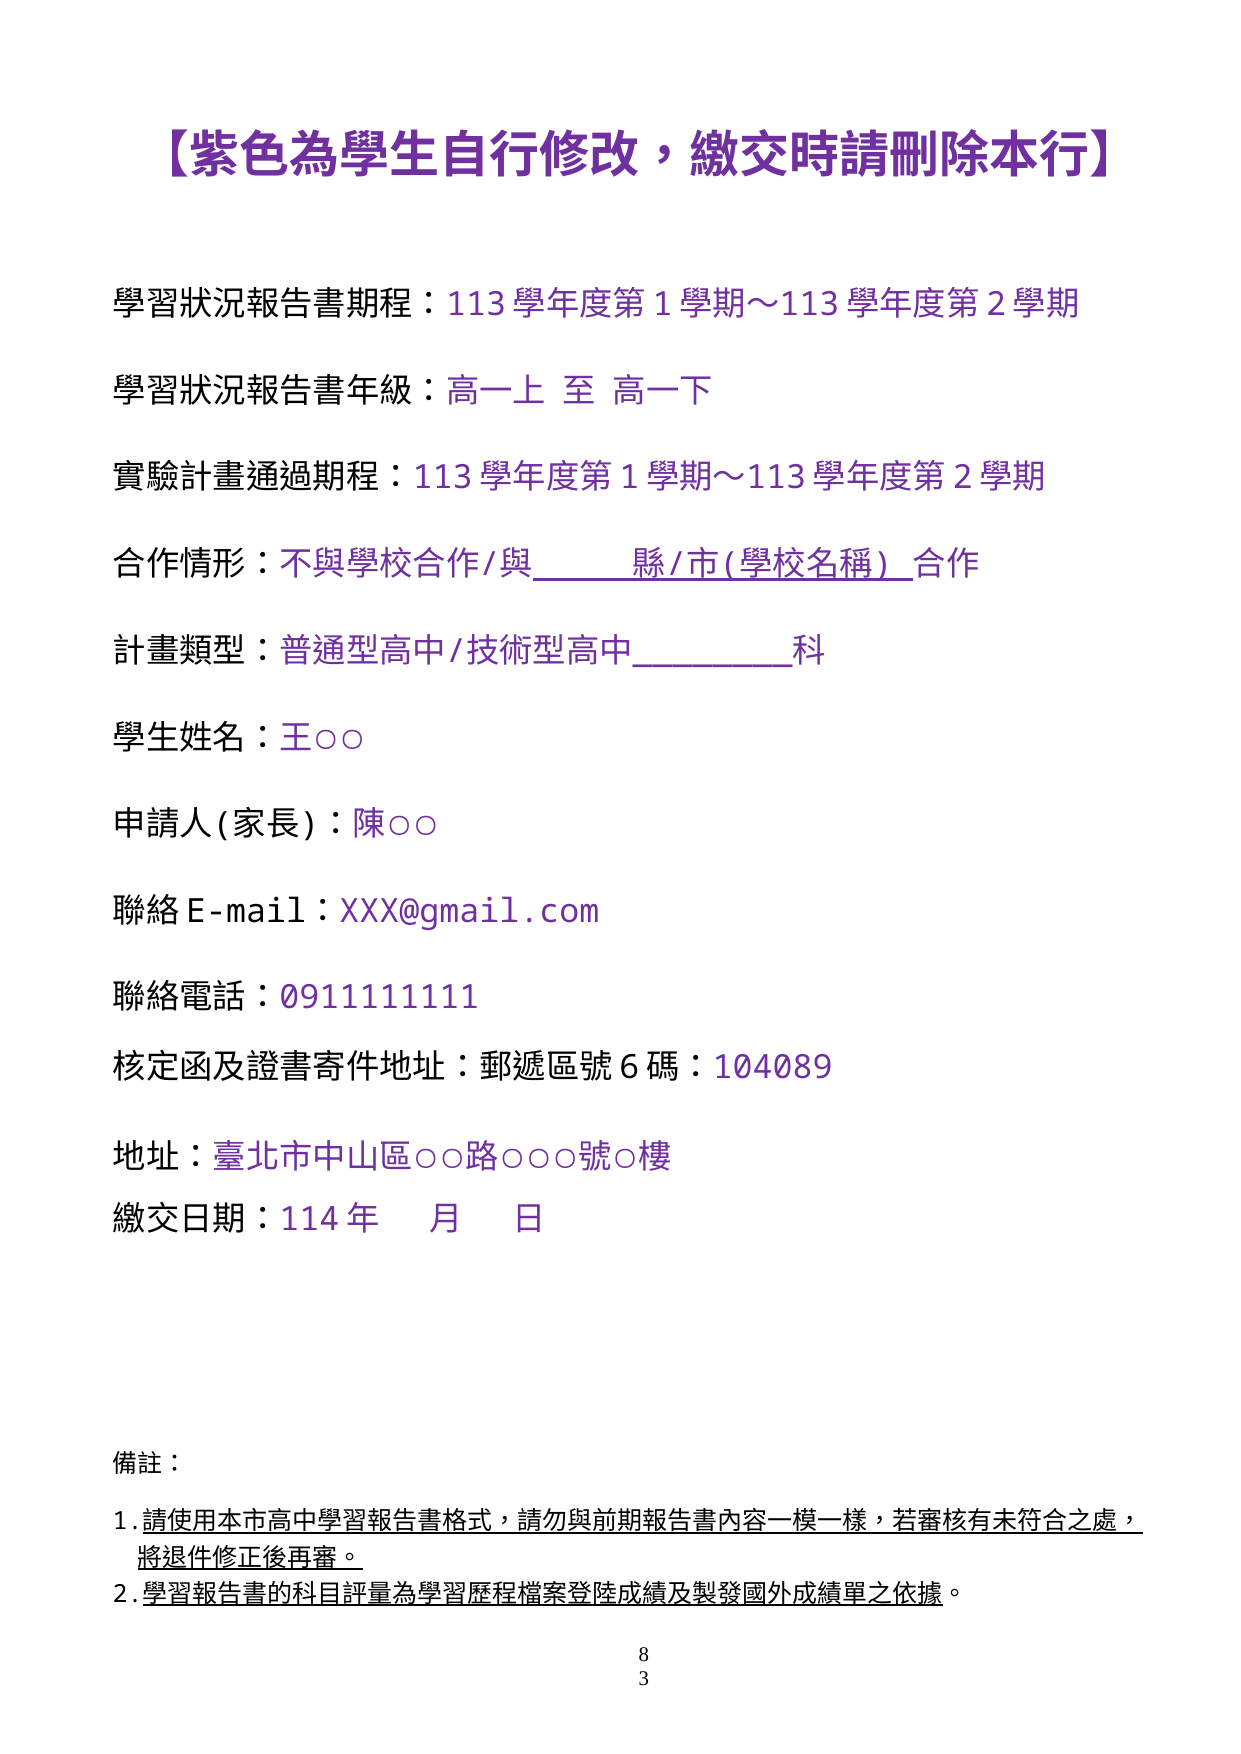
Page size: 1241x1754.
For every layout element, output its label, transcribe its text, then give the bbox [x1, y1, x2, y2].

text 學生姓名：王 [112, 693, 1167, 755]
text 【紫色為學生自行修改，繳交時請刪除本行】 [112, 78, 1167, 203]
text 計畫類型：普通型高中/技術型高中________科 [112, 606, 1167, 669]
text 備註： [112, 1420, 1167, 1483]
text 合作情形：不與學校合作/與 縣/市(學校名稱) 合作 [112, 519, 1167, 582]
text 聯絡電話：0911111111 [112, 953, 1167, 1015]
text 核定函及證書寄件地址：郵遞區號6碼：104089 [112, 1039, 1167, 1088]
text 聯絡E-mail：XXX@gmail.com [112, 866, 1167, 929]
text 2.學習報告書的科目評量為學習歷程檔案登陸成績及製發國外成績單之依據。 [112, 1573, 1167, 1609]
text 申請人(家長)：陳 [112, 779, 1167, 842]
text 繳交日期：114年 月 日 [112, 1174, 1167, 1237]
text 學習狀況報告書年級：高一上 至 高一下 [112, 346, 1167, 409]
text 地址：臺北市中山區路號樓 [112, 1112, 1167, 1174]
text 學習狀況報告書期程：113學年度第1學期～113學年度第2學期 [112, 260, 1167, 322]
text 實驗計畫通過期程：113學年度第1學期～113學年度第2學期 [112, 433, 1167, 495]
text 1.請使用本市高中學習報告書格式，請勿與前期報告書內容一模一樣，若審核有未符合之處，將退件修正後再審。 [112, 1501, 1167, 1573]
